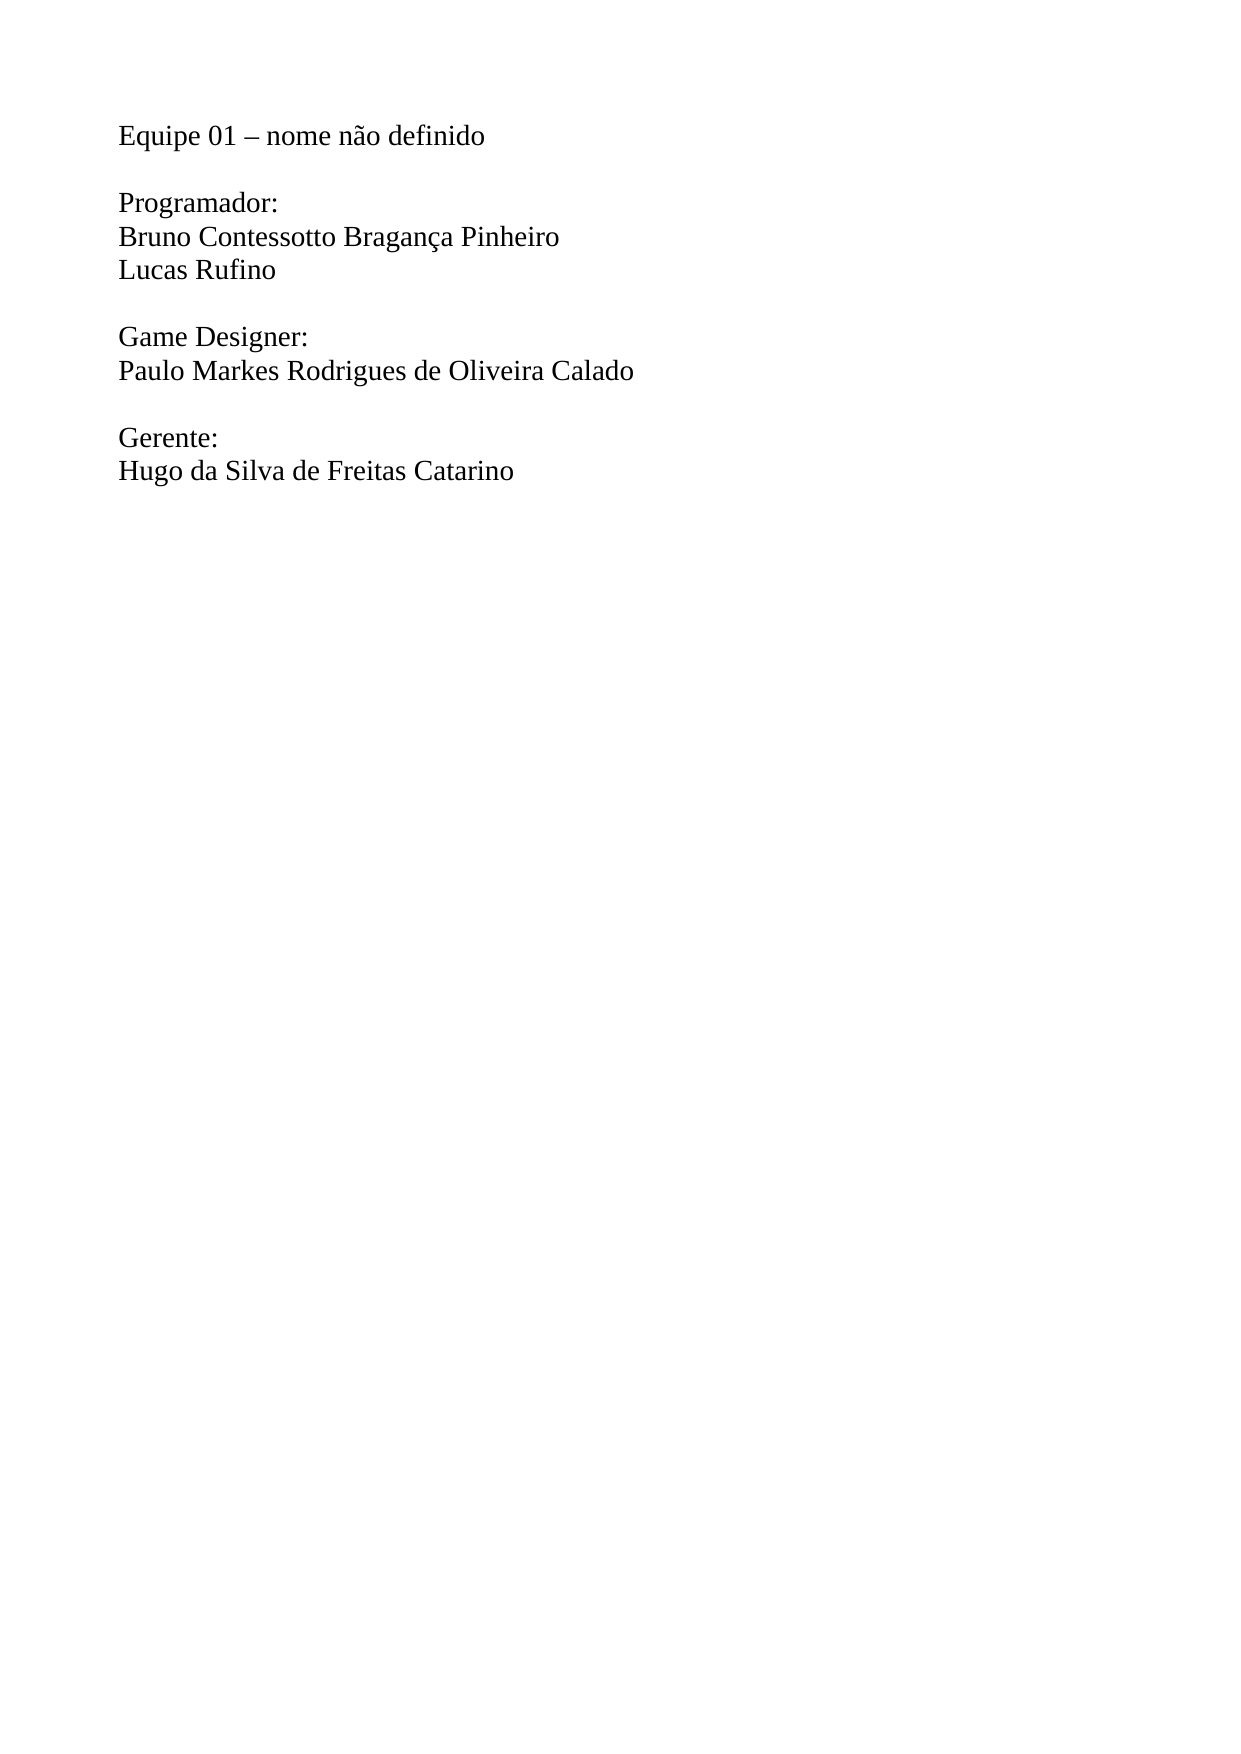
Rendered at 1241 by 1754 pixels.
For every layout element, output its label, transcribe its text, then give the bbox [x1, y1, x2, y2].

text Programador: [118, 185, 1122, 219]
text Gerente: [118, 420, 1122, 453]
text Game Designer: [118, 319, 1122, 353]
text Paulo Markes Rodrigues de Oliveira Calado [118, 353, 1122, 386]
text Bruno Contessotto Bragança Pinheiro [118, 219, 1122, 252]
text Equipe 01 – nome não definido [118, 118, 1122, 152]
text Hugo da Silva de Freitas Catarino [118, 453, 1122, 487]
text Lucas Rufino [118, 252, 1122, 286]
